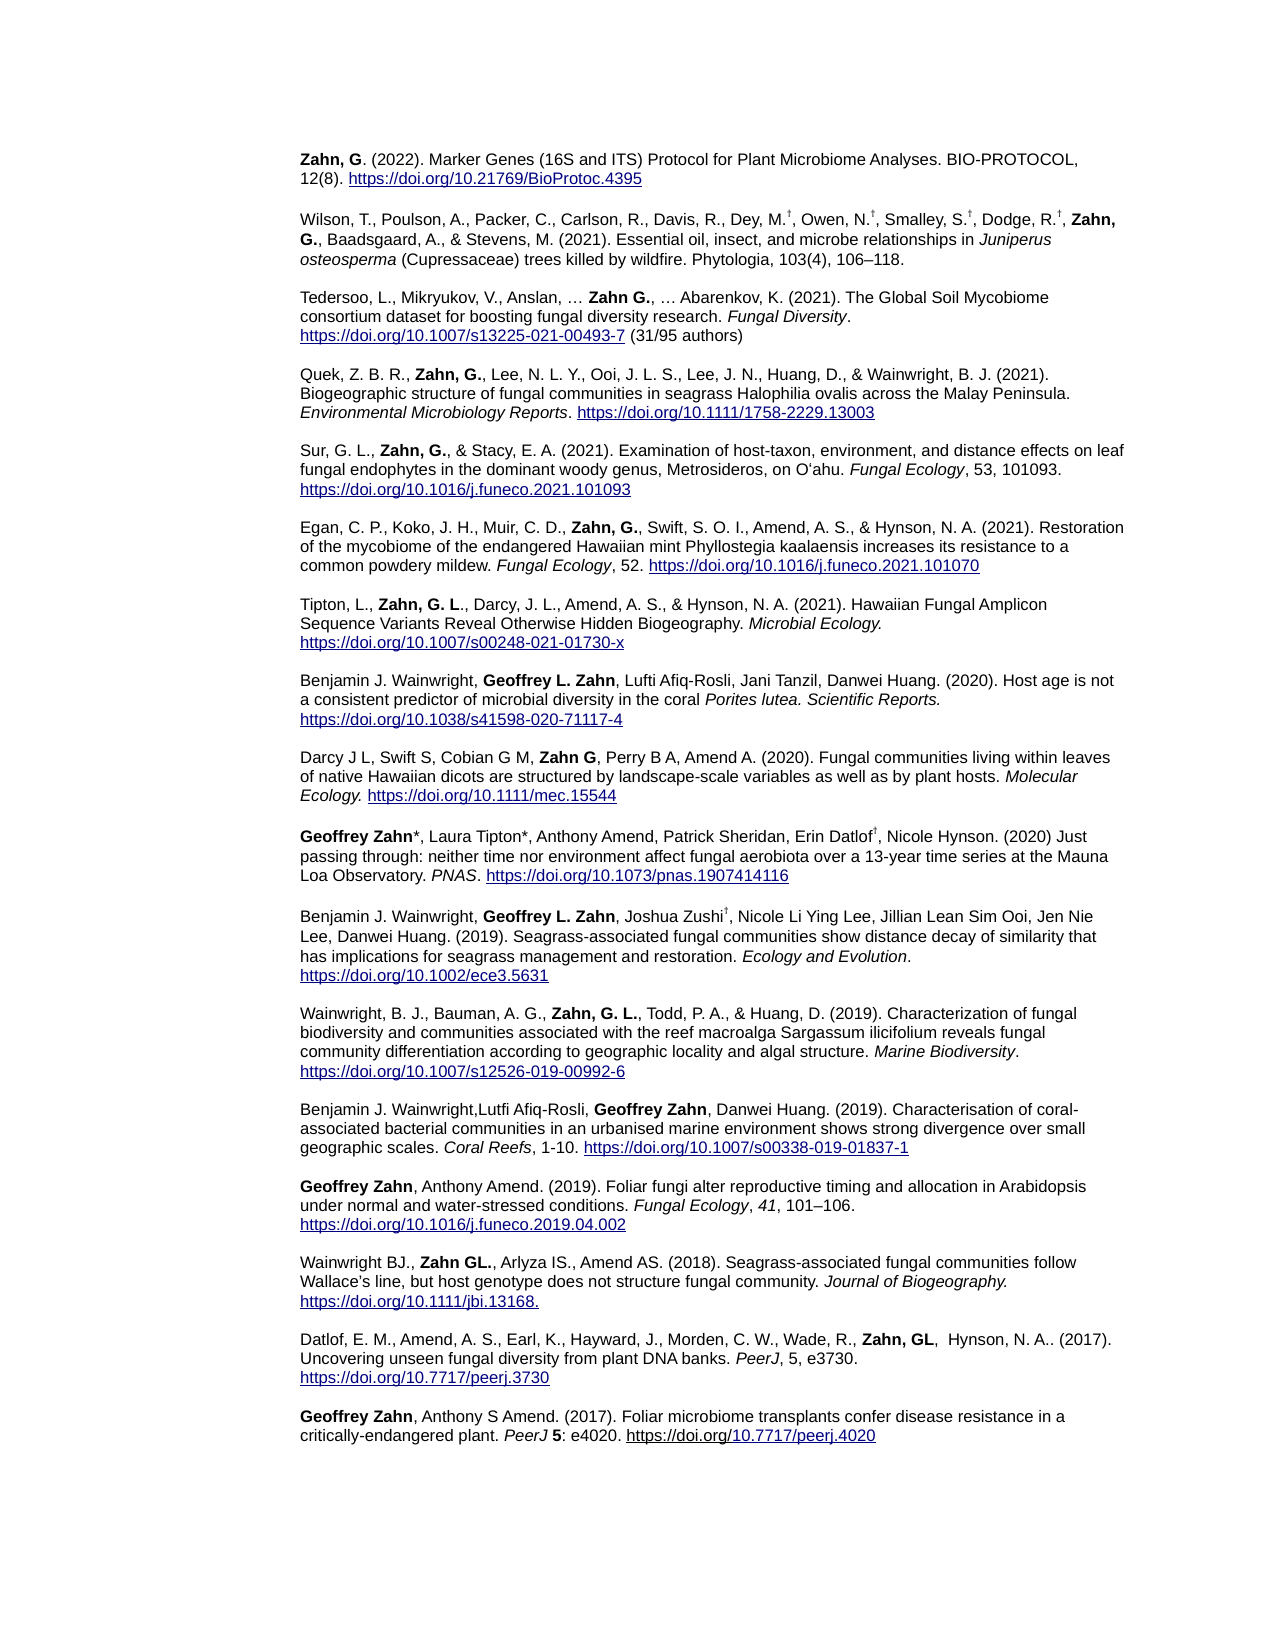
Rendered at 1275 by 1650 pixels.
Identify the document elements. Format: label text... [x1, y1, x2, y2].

text Tipton, L., Zahn, G. L., Darcy, J. L., Amend, A. S., & Hynson, N. A. (2021). Hawaiian Fungal Amplicon Sequence Variants Reveal Otherwise Hidden Biogeography. Microbial Ecology. [150, 594, 1125, 633]
text Sur, G. L., Zahn, G., & Stacy, E. A. (2021). Examination of host-taxon, environment, and distance effects on leaf fungal endophytes in the dominant woody genus, Metrosideros, on Oʻahu. Fungal Ecology, 53, 101093. https://doi.org/10.1016/j.funeco.2021.101093 [150, 441, 1125, 498]
text https://doi.org/10.1111/jbi.13168. Datlof, E. M., Amend, A. S., Earl, K., Hayward, J., Morden, C. W., Wade, R., Zahn, GL, Hynson, N. A.. (2017). Uncovering unseen fungal diversity from plant DNA banks. PeerJ, 5, e3730. [150, 1291, 1125, 1368]
text https://doi.org/10.7717/peerj.3730 [150, 1368, 1125, 1387]
text Quek, Z. B. R., Zahn, G., Lee, N. L. Y., Ooi, J. L. S., Lee, J. N., Huang, D., & Wainwright, B. J. (2021). Biogeographic structure of fungal communities in seagrass Halophilia ovalis across the Malay Peninsula. Environmental Microbiology Reports. https://doi.org/10.1111/1758-2229.13003 [150, 364, 1125, 422]
text https://doi.org/10.1007/s00248-021-01730-x [150, 633, 1125, 652]
text Wilson, T., Poulson, A., Packer, C., Carlson, R., Davis, R., Dey, M.†, Owen, N.†, Smalley, S.†, Dodge, R.†, Zahn, G., Baadsgaard, A., & Stevens, M. (2021). Essential oil, insect, and microbe relationships in Juniperus osteosperma (Cupressaceae) trees killed by wildfire. Phytologia, 103(4), 106–118. [150, 207, 1125, 268]
text Benjamin J. Wainwright, Geoffrey L. Zahn, Lufti Afiq-Rosli, Jani Tanzil, Danwei Huang. (2020). Host age is not a consistent predictor of microbial diversity in the coral Porites lutea. Scientific Reports. https://doi.org/10.1038/s41598-020-71117-4 [150, 671, 1125, 728]
text https://doi.org/10.1007/s13225-021-00493-7 (31/95 authors) [150, 326, 1125, 345]
text Geoffrey Zahn, Anthony S Amend. (2017). Foliar microbiome transplants confer disease resistance in a critically-endangered plant. PeerJ 5: e4020. https://doi.org/10.7717/peerj.4020 [150, 1406, 1125, 1445]
text Geoffrey Zahn*, Laura Tipton*, Anthony Amend, Patrick Sheridan, Erin Datlof†, Nicole Hynson. (2020) Just passing through: neither time nor environment affect fungal aerobiota over a 13-year time series at the Mauna Loa Observatory. PNAS. https://doi.org/10.1073/pnas.1907414116 [150, 824, 1125, 904]
text Egan, C. P., Koko, J. H., Muir, C. D., Zahn, G., Swift, S. O. I., Amend, A. S., & Hynson, N. A. (2021). Restoration of the mycobiome of the endangered Hawaiian mint Phyllostegia kaalaensis increases its resistance to a common powdery mildew. Fungal Ecology, 52. https://doi.org/10.1016/j.funeco.2021.101070 [150, 518, 1125, 575]
text Geoffrey Zahn, Anthony Amend. (2019). Foliar fungi alter reproductive timing and allocation in Arabidopsis under normal and water-stressed conditions. Fungal Ecology, 41, 101–106. https://doi.org/10.1016/j.funeco.2019.04.002 [150, 1176, 1125, 1234]
text Zahn, G. (2022). Marker Genes (16S and ITS) Protocol for Plant Microbiome Analyses. BIO-PROTOCOL, 12(8). https://doi.org/10.21769/BioProtoc.4395 [150, 150, 1125, 188]
text Tedersoo, L., Mikryukov, V., Anslan, … Zahn G., … Abarenkov, K. (2021). The Global Soil Mycobiome consortium dataset for boosting fungal diversity research. Fungal Diversity. [150, 288, 1125, 326]
text Benjamin J. Wainwright,Lutfi Afiq-Rosli, Geoffrey Zahn, Danwei Huang. (2019). Characterisation of coral- associated bacterial communities in an urbanised marine environment shows strong divergence over small geographic scales. Coral Reefs, 1-10. https://doi.org/10.1007/s00338-019-01837-1 [150, 1100, 1125, 1157]
text Wainwright, B. J., Bauman, A. G., Zahn, G. L., Todd, P. A., & Huang, D. (2019). Characterization of fungal biodiversity and communities associated with the reef macroalga Sargassum ilicifolium reveals fungal community differentiation according to geographic locality and algal structure. Marine Biodiversity. https://doi.org/10.1007/s12526-019-00992-6 [150, 1004, 1125, 1081]
text Benjamin J. Wainwright, Geoffrey L. Zahn, Joshua Zushi†, Nicole Li Ying Lee, Jillian Lean Sim Ooi, Jen Nie Lee, Danwei Huang. (2019). Seagrass-associated fungal communities show distance decay of similarity that has implications for seagrass management and restoration. Ecology and Evolution. https://doi.org/10.1002/ece3.5631 [150, 904, 1125, 985]
text Darcy J L, Swift S, Cobian G M, Zahn G, Perry B A, Amend A. (2020). Fungal communities living within leaves of native Hawaiian dicots are structured by landscape-scale variables as well as by plant hosts. Molecular Ecology. https://doi.org/10.1111/mec.15544 [150, 748, 1125, 805]
text Wainwright BJ., Zahn GL., Arlyza IS., Amend AS. (2018). Seagrass-associated fungal communities follow Wallace’s line, but host genotype does not structure fungal community. Journal of Biogeography. [150, 1253, 1125, 1291]
